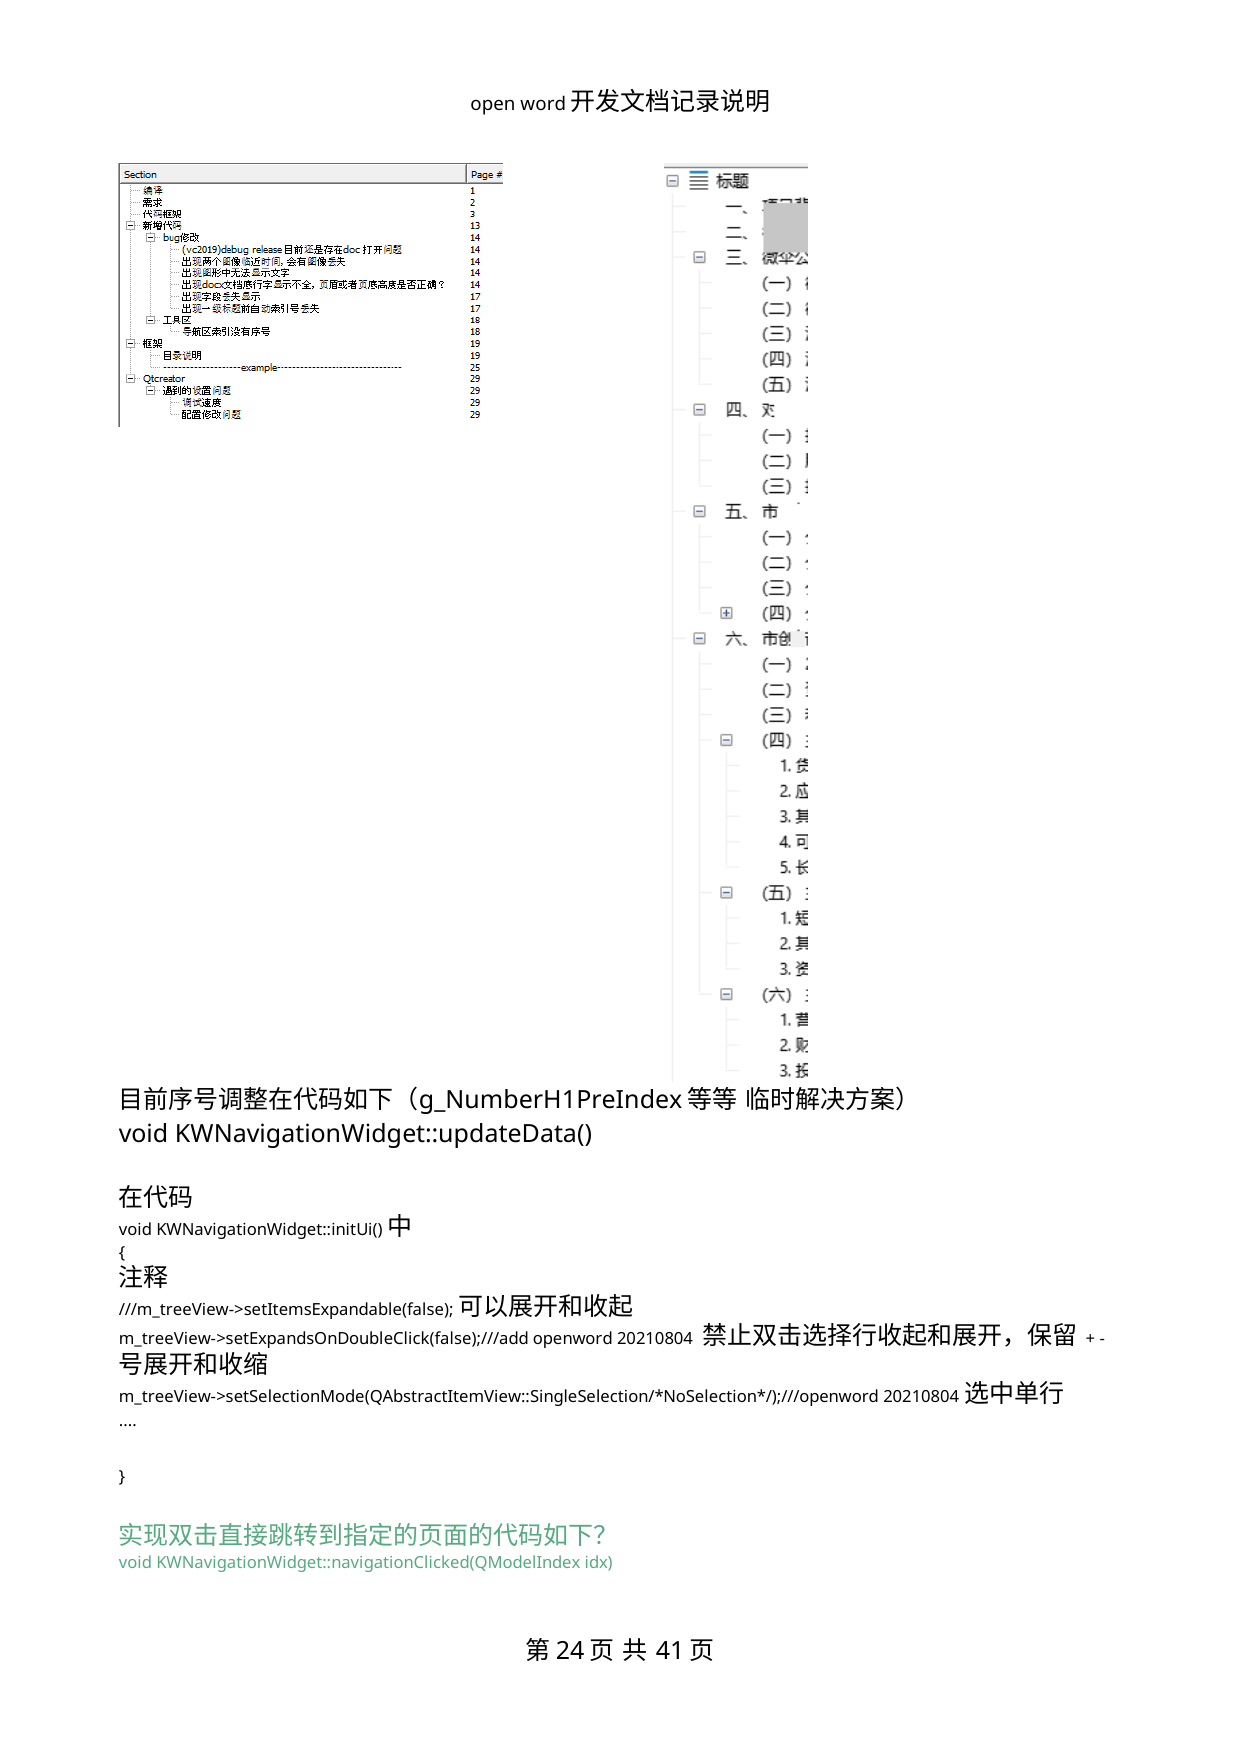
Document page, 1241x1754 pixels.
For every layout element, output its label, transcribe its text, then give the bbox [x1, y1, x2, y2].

text void KWNavigationWidget::initUi() 中 [119, 1212, 1121, 1241]
text 目前序号调整在代码如下（g_NumberH1PreIndex等等 临时解决方案） [119, 1082, 1121, 1116]
picture [664, 163, 808, 1082]
text 注释 [119, 1264, 1121, 1293]
text void KWNavigationWidget::navigationClicked(QModelIndex idx) [119, 1551, 1121, 1573]
text void KWNavigationWidget::updateData() [119, 1116, 1121, 1149]
text 实现双击直接跳转到指定的页面的代码如下？ [119, 1522, 1121, 1551]
picture [118, 163, 503, 427]
text { [119, 1241, 1121, 1264]
text 在代码 [119, 1183, 1121, 1212]
text .... [119, 1409, 1121, 1431]
text ///m_treeView->setItemsExpandable(false); 可以展开和收起 [119, 1293, 1121, 1322]
text m_treeView->setSelectionMode(QAbstractItemView::SingleSelection/*NoSelection*/);///openword 20210804 选中单行 [119, 1380, 1121, 1409]
text m_treeView->setExpandsOnDoubleClick(false);///add openword 20210804 禁止双击选择行收起和展开，保留 + - 号展开和收缩 [119, 1322, 1121, 1380]
text } [119, 1465, 1121, 1488]
